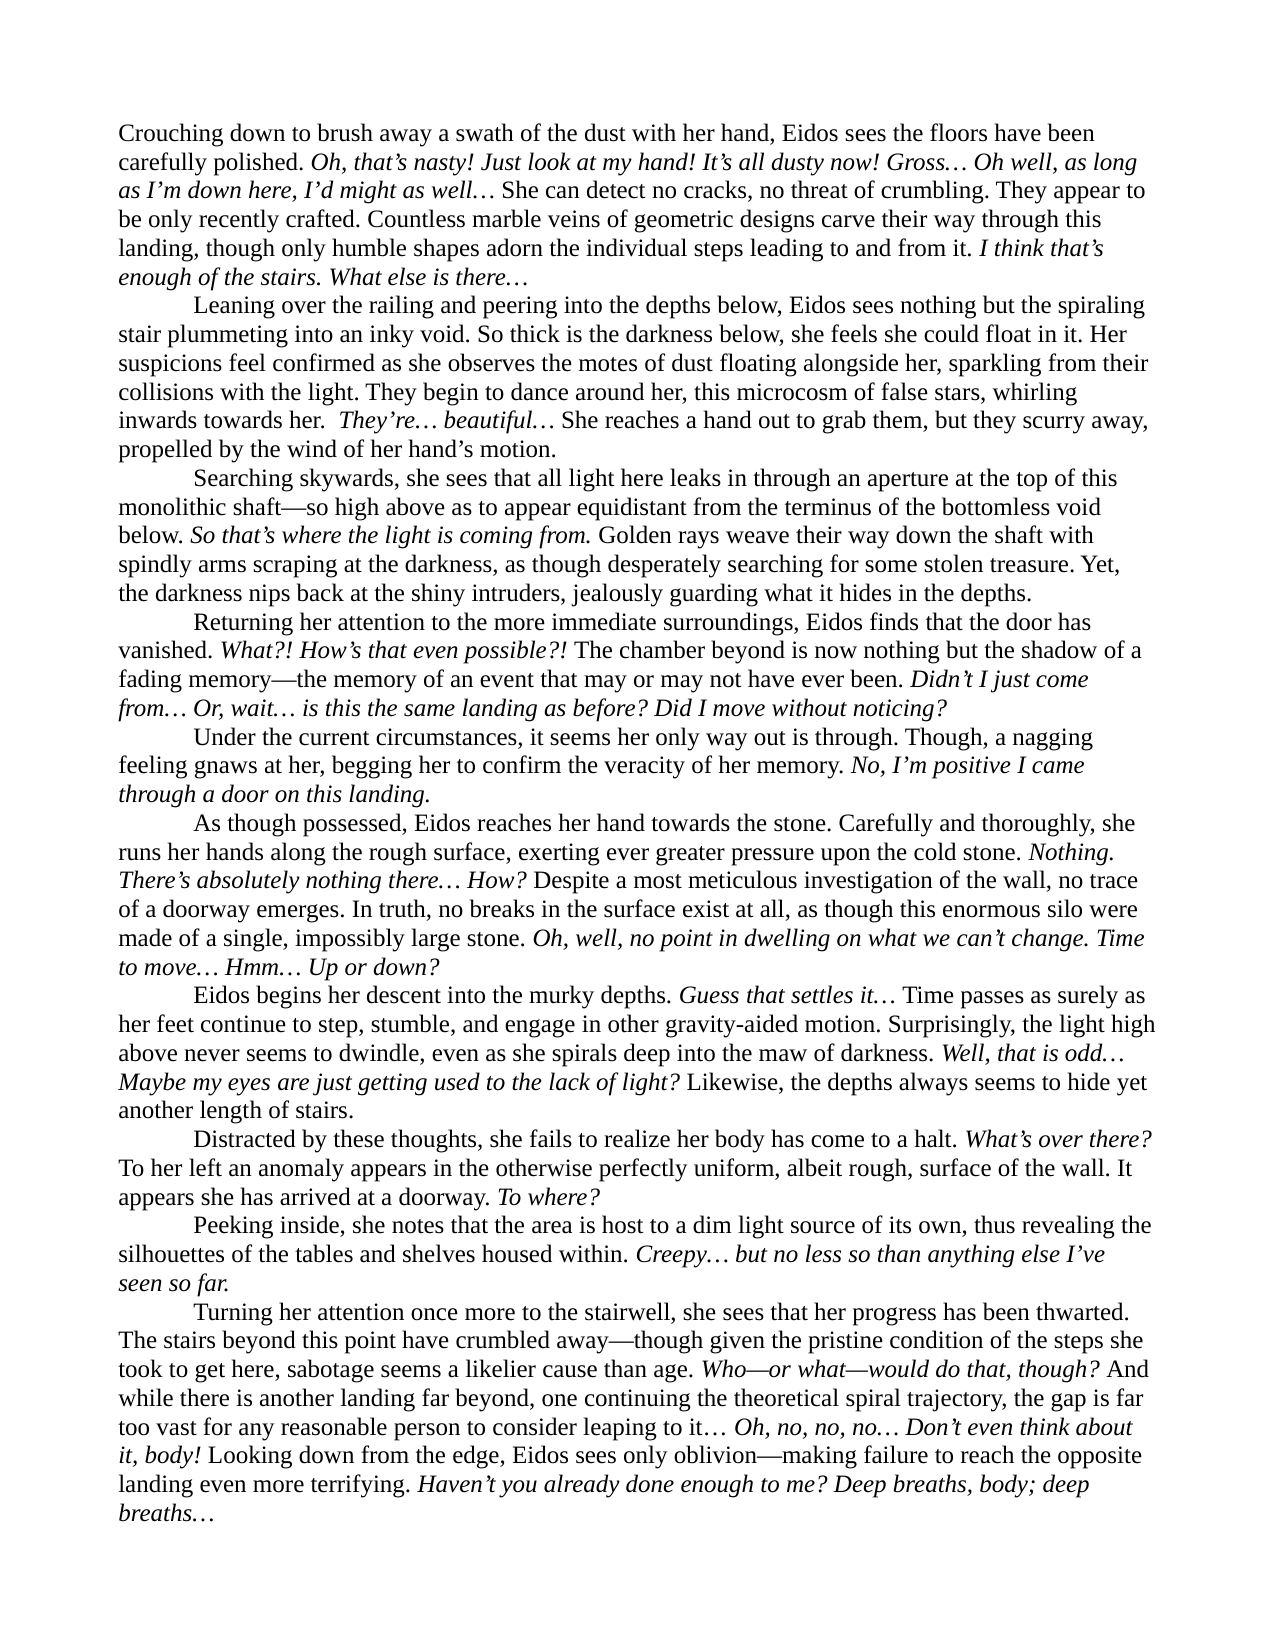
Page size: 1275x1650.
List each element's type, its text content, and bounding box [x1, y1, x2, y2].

text Returning her attention to the more immediate surroundings, Eidos finds that the door has vanished. What?! How’s that even possible?! The chamber beyond is now nothing but the shadow of a fading memory—the memory of an event that may or may not have ever been. Didn’t I just come from… Or, wait… is this the same landing as before? Did I move without noticing? [118, 607, 1157, 722]
text As though possessed, Eidos reaches her hand towards the stone. Carefully and thoroughly, she runs her hands along the rough surface, exerting ever greater pressure upon the cold stone. Nothing. There’s absolutely nothing there… How? Despite a most meticulous investigation of the wall, no trace of a doorway emerges. In truth, no breaks in the surface exist at all, as though this enormous silo were made of a single, impossibly large stone. Oh, well, no point in dwelling on what we can’t change. Time to move… Hmm… Up or down? [118, 808, 1157, 981]
text Turning her attention once more to the stairwell, she sees that her progress has been thwarted. The stairs beyond this point have crumbled away—though given the pristine condition of the steps she took to get here, sabotage seems a likelier cause than age. Who—or what—would do that, though? And while there is another landing far beyond, one continuing the theoretical spiral trajectory, the gap is far too vast for any reasonable person to consider leaping to it… Oh, no, no, no… Don’t even think about it, body! Looking down from the edge, Eidos sees only oblivion—making failure to reach the opposite landing even more terrifying. Haven’t you already done enough to me? Deep breaths, body; deep breaths… [118, 1297, 1157, 1527]
text Eidos begins her descent into the murky depths. Guess that settles it… Time passes as surely as her feet continue to step, stumble, and engage in other gravity-aided motion. Surprisingly, the light high above never seems to dwindle, even as she spirals deep into the maw of darkness. Well, that is odd… Maybe my eyes are just getting used to the lack of light? Likewise, the depths always seems to hide yet another length of stairs. [118, 981, 1157, 1124]
text Distracted by these thoughts, she fails to realize her body has come to a halt. What’s over there? To her left an anomaly appears in the otherwise perfectly uniform, albeit rough, surface of the wall. It appears she has arrived at a doorway. To where? Peeking inside, she notes that the area is host to a dim light source of its own, thus revealing the silhouettes of the tables and shelves housed within. Creepy… but no less so than anything else I’ve seen so far. [118, 1124, 1157, 1297]
text Under the current circumstances, it seems her only way out is through. Though, a nagging feeling gnaws at her, begging her to confirm the veracity of her memory. No, I’m positive I came through a door on this landing. [118, 722, 1157, 808]
text Searching skywards, she sees that all light here leaks in through an aperture at the top of this monolithic shaft—so high above as to appear equidistant from the terminus of the bottomless void below. So that’s where the light is coming from. Golden rays weave their way down the shaft with spindly arms scraping at the darkness, as though desperately searching for some stolen treasure. Yet, the darkness nips back at the shiny intruders, jealously guarding what it hides in the depths. [118, 463, 1157, 607]
text Crouching down to brush away a swath of the dust with her hand, Eidos sees the floors have been carefully polished. Oh, that’s nasty! Just look at my hand! It’s all dusty now! Gross… Oh well, as long as I’m down here, I’d might as well… She can detect no cracks, no threat of crumbling. They appear to be only recently crafted. Countless marble veins of geometric designs carve their way through this landing, though only humble shapes adorn the individual steps leading to and from it. I think that’s enough of the stairs. What else is there… [118, 118, 1157, 291]
text Leaning over the railing and peering into the depths below, Eidos sees nothing but the spiraling stair plummeting into an inky void. So thick is the darkness below, she feels she could float in it. Her suspicions feel confirmed as she observes the motes of dust floating alongside her, sparkling from their collisions with the light. They begin to dance around her, this microcosm of false stars, whirling inwards towards her. They’re… beautiful… She reaches a hand out to grab them, but they scurry away, propelled by the wind of her hand’s motion. [118, 291, 1157, 463]
